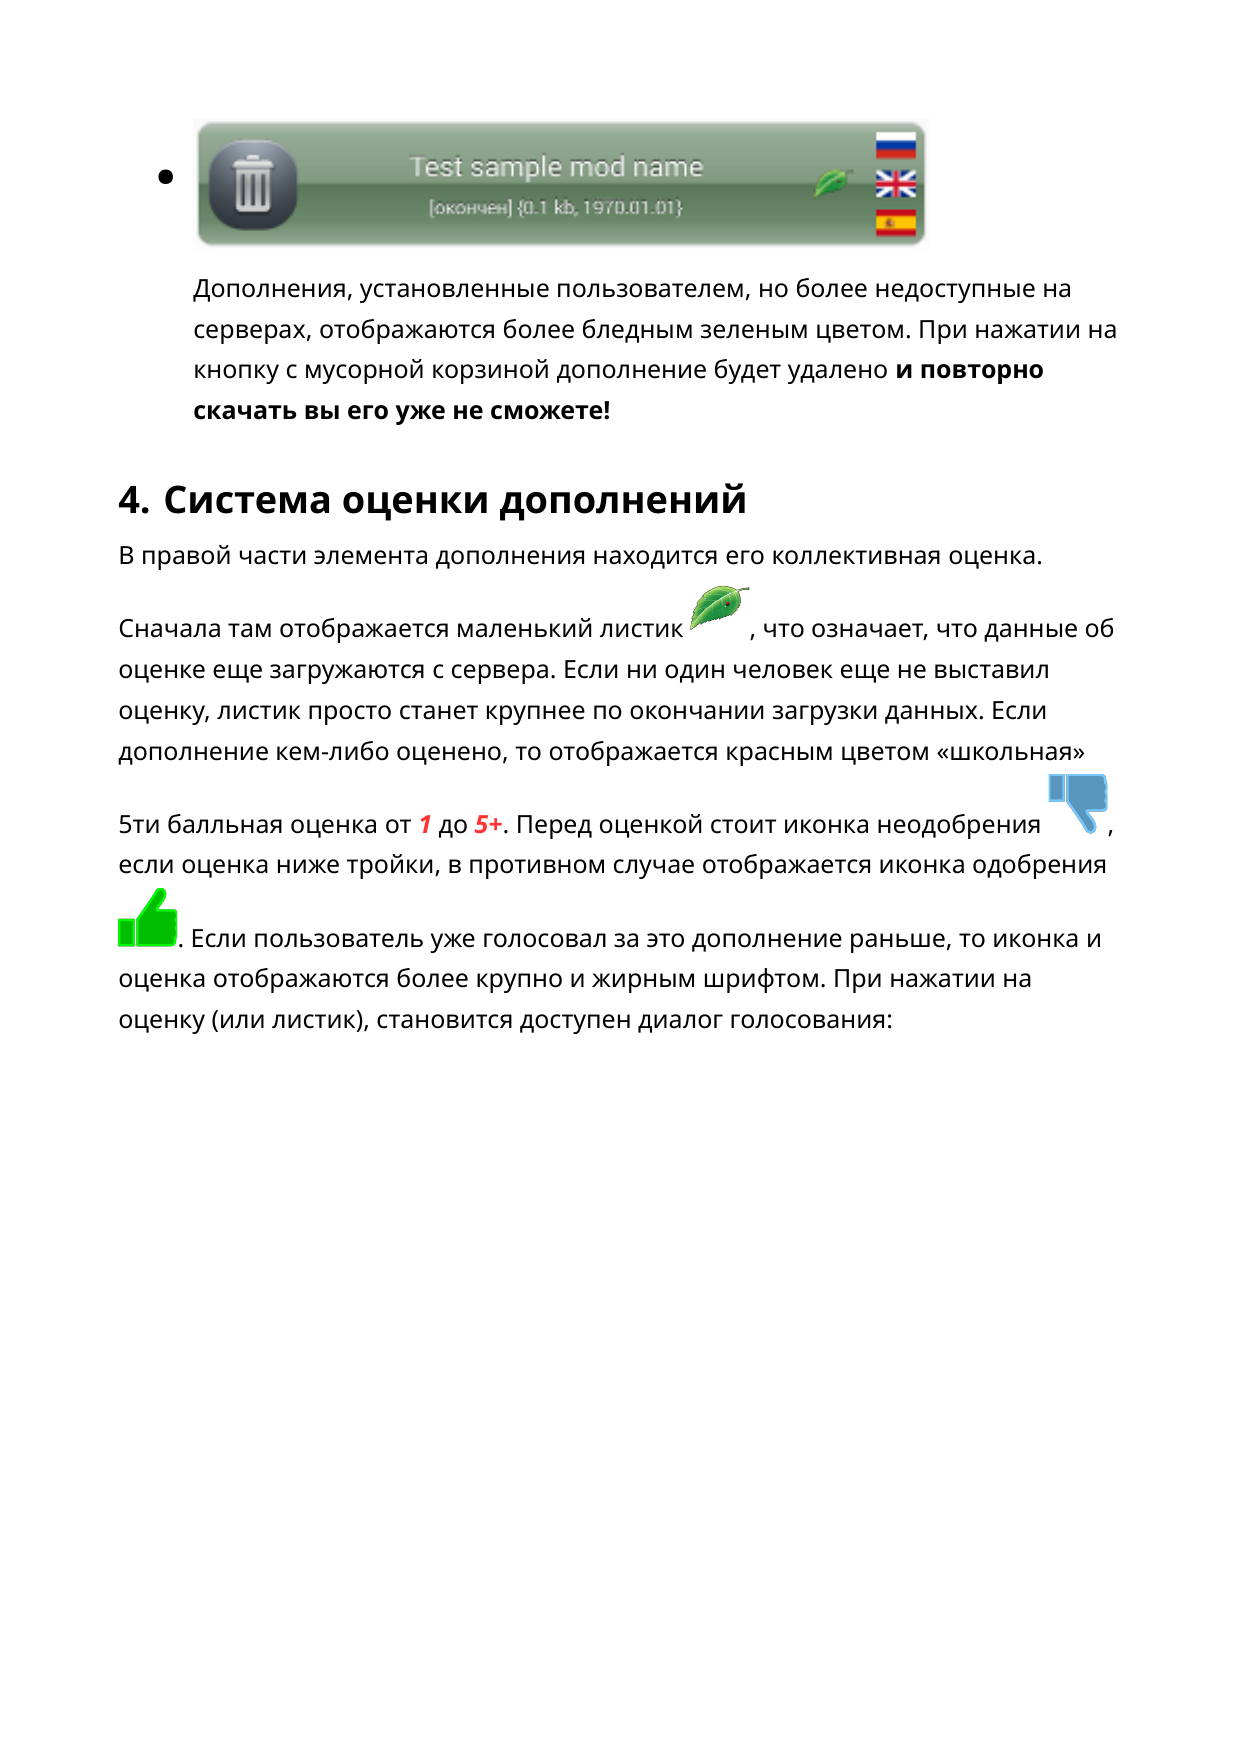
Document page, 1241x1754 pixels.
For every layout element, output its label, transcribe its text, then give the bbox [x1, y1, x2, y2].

list Дополнения, установленные пользователем, но более недоступные на серверах, отображаются более бледным зеленым цветом. При нажатии на кнопку с мусорной корзиной дополнение будет удалено и повторно скачать вы его уже не сможете! [156, 271, 1122, 427]
subtitle Система оценки дополнений [118, 473, 1122, 525]
picture [690, 578, 750, 638]
picture [1048, 774, 1108, 834]
picture [193, 118, 931, 252]
picture [118, 888, 178, 947]
text В правой части элемента дополнения находится его коллективная оценка. Сначала там отображается маленький листик , что означает, что данные об оценке еще загружаются с сервера. Если ни один человек еще не выставил оценку, листик просто станет крупнее по окончании загрузки данных. Если дополнение кем-либо оценено, то отображается красным цветом «школьная» 5ти балльная оценка от 1 до 5+. Перед оценкой стоит иконка неодобрения , если оценка ниже тройки, в противном случае отображается иконка одобрения . Если пользователь уже голосовал за это дополнение раньше, то иконка и оценка отображаются более крупно и жирным шрифтом. При нажатии на оценку (или листик), становится доступен диалог голосования: [118, 538, 1122, 1036]
